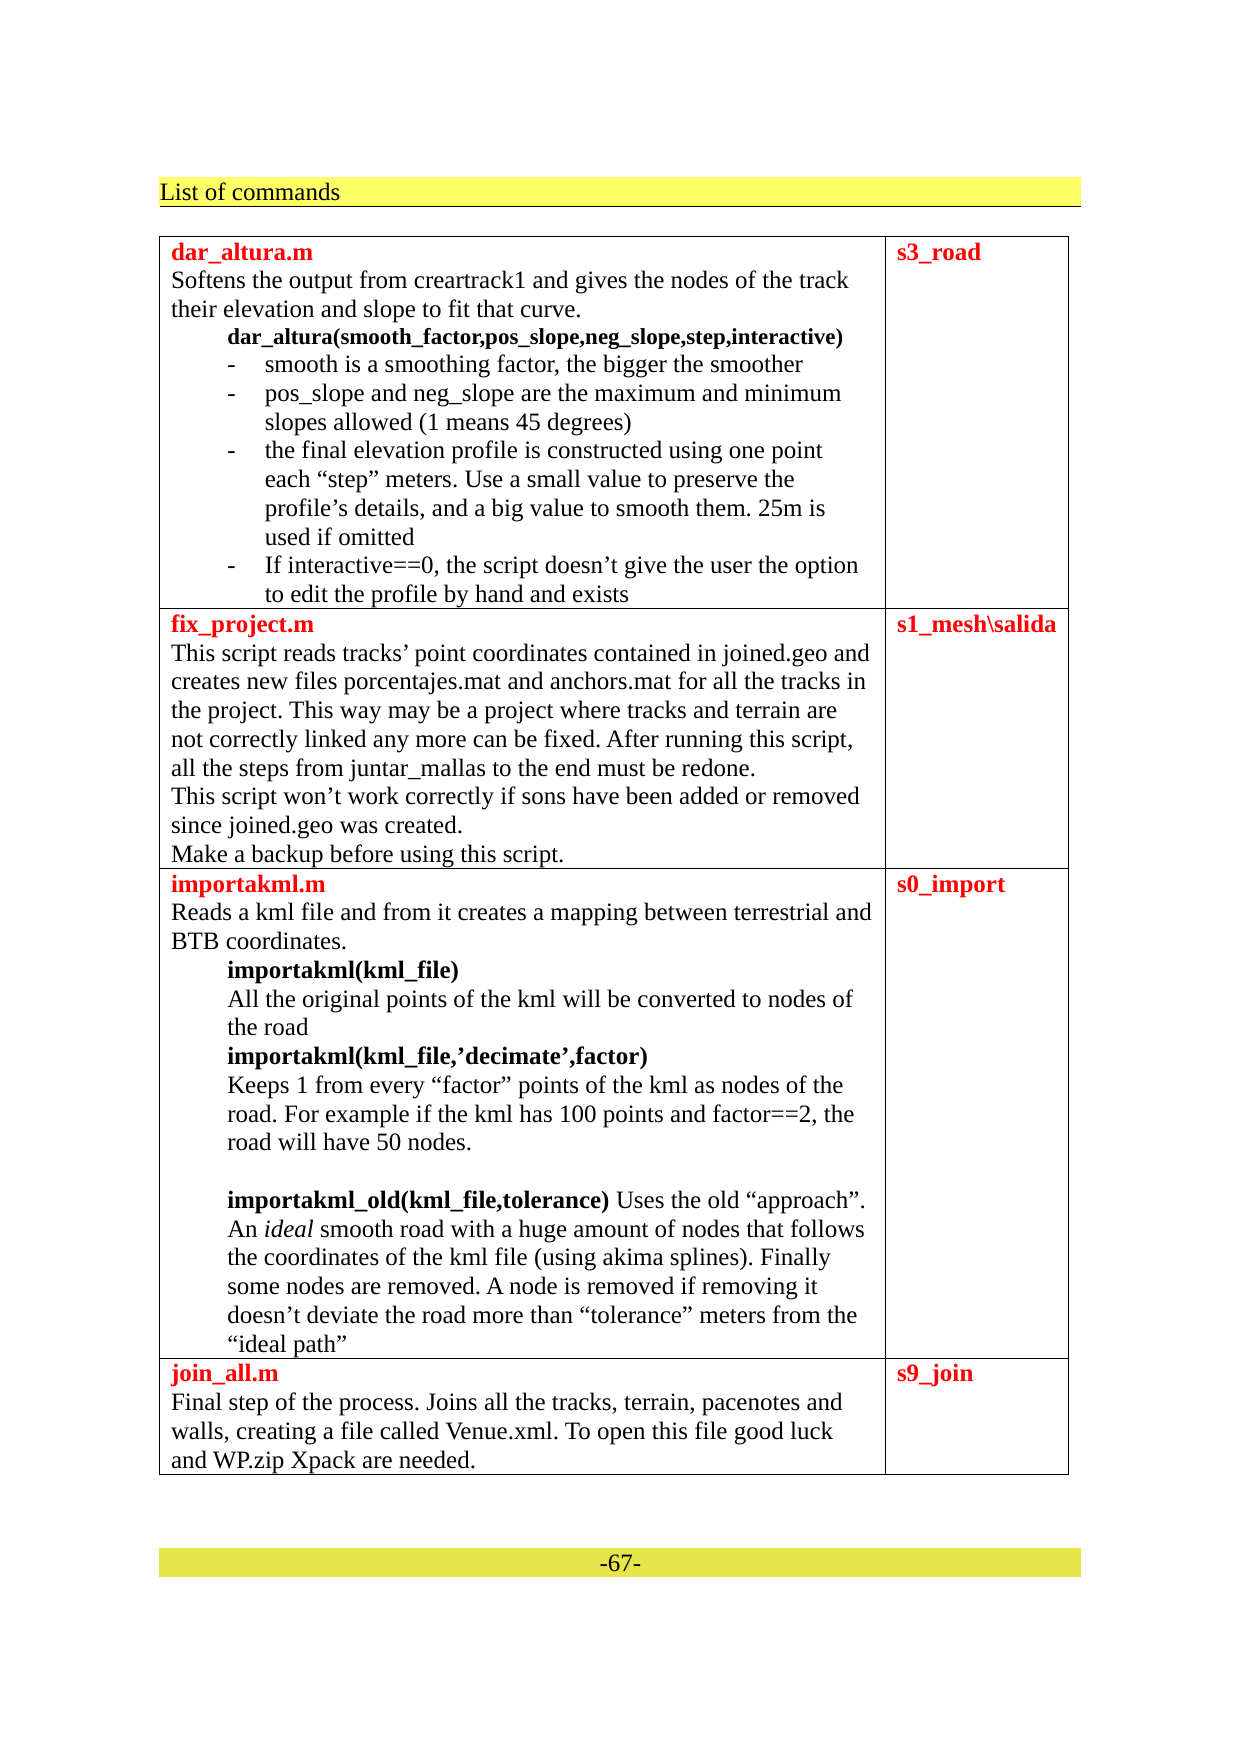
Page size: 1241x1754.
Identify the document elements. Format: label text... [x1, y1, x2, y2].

table_cell s3_road [886, 237, 1068, 608]
table_cell join_all.m Final step of the process. Joins all the tracks, terrain, pacenotes and walls, creating a file called Venue.xml. To open this file good luck and WP.zip Xpack are needed. [160, 1359, 885, 1473]
table_cell s9_join [886, 1359, 1068, 1473]
table_cell fix_project.m This script reads tracks’ point coordinates contained in joined.geo and creates new files porcentajes.mat and anchors.mat for all the tracks in the project. This way may be a project where tracks and terrain are not correctly linked any more can be fixed. After running this script, all the steps from juntar_mallas to the end must be redone. This script won’t work correctly if sons have been added or removed since joined.geo was created. Make a backup before using this script. [160, 609, 885, 868]
table_cell s1_mesh\salida [886, 609, 1068, 868]
table_cell importakml.m Reads a kml file and from it creates a mapping between terrestrial and BTB coordinates. importakml(kml_file) All the original points of the kml will be converted to nodes of the road importakml(kml_file,’decimate’,factor) Keeps 1 from every “factor” points of the kml as nodes of the road. For example if the kml has 100 points and factor==2, the road will have 50 nodes. importakml_old(kml_file,tolerance) Uses the old “approach”. An ideal smooth road with a huge amount of nodes that follows the coordinates of the kml file (using akima splines). Finally some nodes are removed. A node is removed if removing it doesn’t deviate the road more than “tolerance” meters from the “ideal path” [160, 869, 885, 1357]
table_cell dar_altura.m Softens the output from creartrack1 and gives the nodes of the track their elevation and slope to fit that curve. dar_altura(smooth_factor,pos_slope,neg_slope,step,interactive) smooth is a smoothing factor, the bigger the smoother pos_slope and neg_slope are the maximum and minimum slopes allowed (1 means 45 degrees) the final elevation profile is constructed using one point each “step” meters. Use a small value to preserve the profile’s details, and a big value to smooth them. 25m is used if omitted If interactive==0, the script doesn’t give the user the option to edit the profile by hand and exists [160, 237, 885, 608]
table_cell s0_import [886, 869, 1068, 1357]
